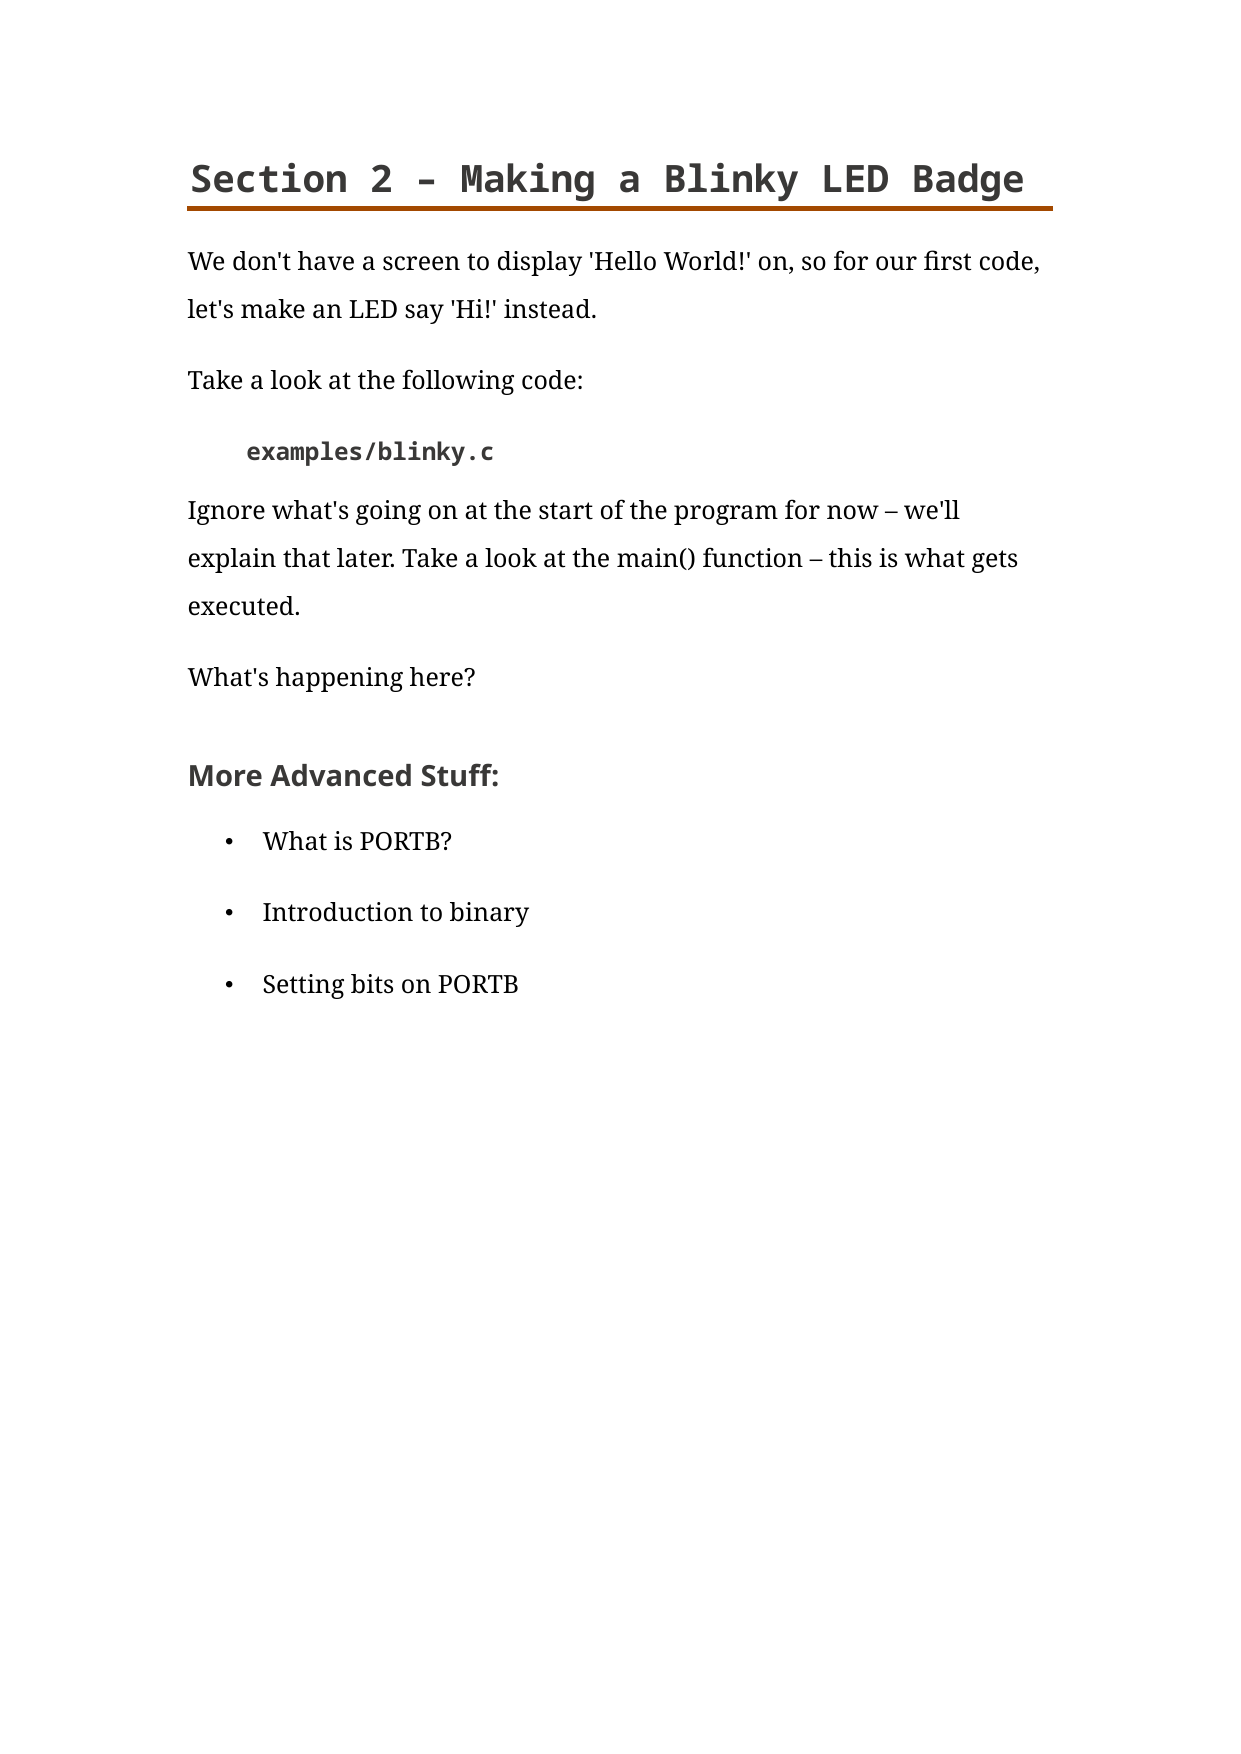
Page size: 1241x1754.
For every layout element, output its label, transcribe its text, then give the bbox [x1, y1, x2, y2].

text Ignore what's going on at the start of the program for now – we'll explain that later. Take a look at the main() function – this is what gets executed. [187, 493, 1053, 622]
subtitle More Advanced Stuff: [187, 756, 1053, 795]
list Introduction to binary [225, 895, 1053, 929]
text examples/blinky.c [246, 434, 1053, 467]
text We don't have a screen to display 'Hello World!' on, so for our first code, let's make an LED say 'Hi!' instead. [187, 244, 1053, 326]
subtitle Section 2 – Making a Blinky LED Badge [187, 150, 1053, 206]
text Take a look at the following code: [187, 363, 1053, 397]
list What is PORTB? [225, 824, 1053, 858]
text What's happening here? [187, 659, 1053, 693]
list Setting bits on PORTB [225, 966, 1053, 1000]
